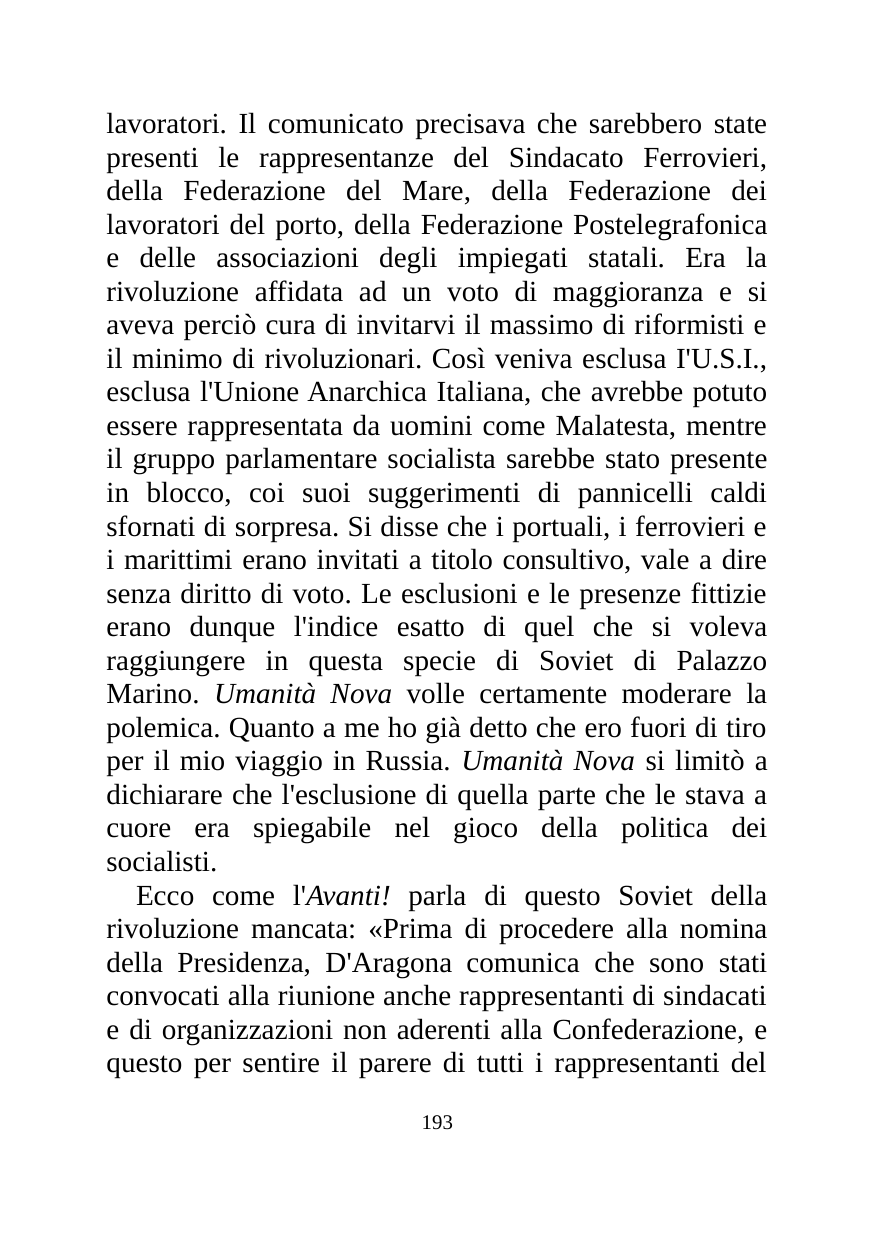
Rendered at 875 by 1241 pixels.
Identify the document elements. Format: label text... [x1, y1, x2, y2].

text lavoratori. Il comunicato precisava che sarebbero state presenti le rappresentanze del Sindacato Ferrovieri, della Federazione del Mare, della Federazione dei lavoratori del porto, della Federazione Postelegrafonica e delle associazioni degli impiegati statali. Era la rivoluzione affidata ad un voto di maggioranza e si aveva perciò cura di invitarvi il massimo di riformisti e il minimo di rivoluzionari. Così veniva esclusa I'U.S.I., esclusa l'Unione Anarchica Italiana, che avrebbe potuto essere rappresentata da uomini come Malatesta, mentre il gruppo parlamentare socialista sarebbe stato presente in blocco, coi suoi suggerimenti di pannicelli caldi sfornati di sorpresa. Si disse che i portuali, i ferrovieri e i marittimi erano invitati a titolo consultivo, vale a dire senza diritto di voto. Le esclusioni e le presenze fittizie erano dunque l'indice esatto di quel che si voleva raggiungere in questa specie di Soviet di Palazzo Marino. Umanità Nova volle certamente moderare la polemica. Quanto a me ho già detto che ero fuori di tiro per il mio viaggio in Russia. Umanità Nova si limitò a dichiarare che l'esclusione di quella parte che le stava a cuore era spiegabile nel gioco della politica dei socialisti. [106, 106, 768, 878]
text Ecco come l'Avanti! parla di questo Soviet della rivoluzione mancata: «Prima di procedere alla nomina della Presidenza, D'Aragona comunica che sono stati convocati alla riunione anche rappresentanti di sindacati e di organizzazioni non aderenti alla Confederazione, e questo per sentire il parere di tutti i rappresentanti del [106, 878, 768, 1079]
